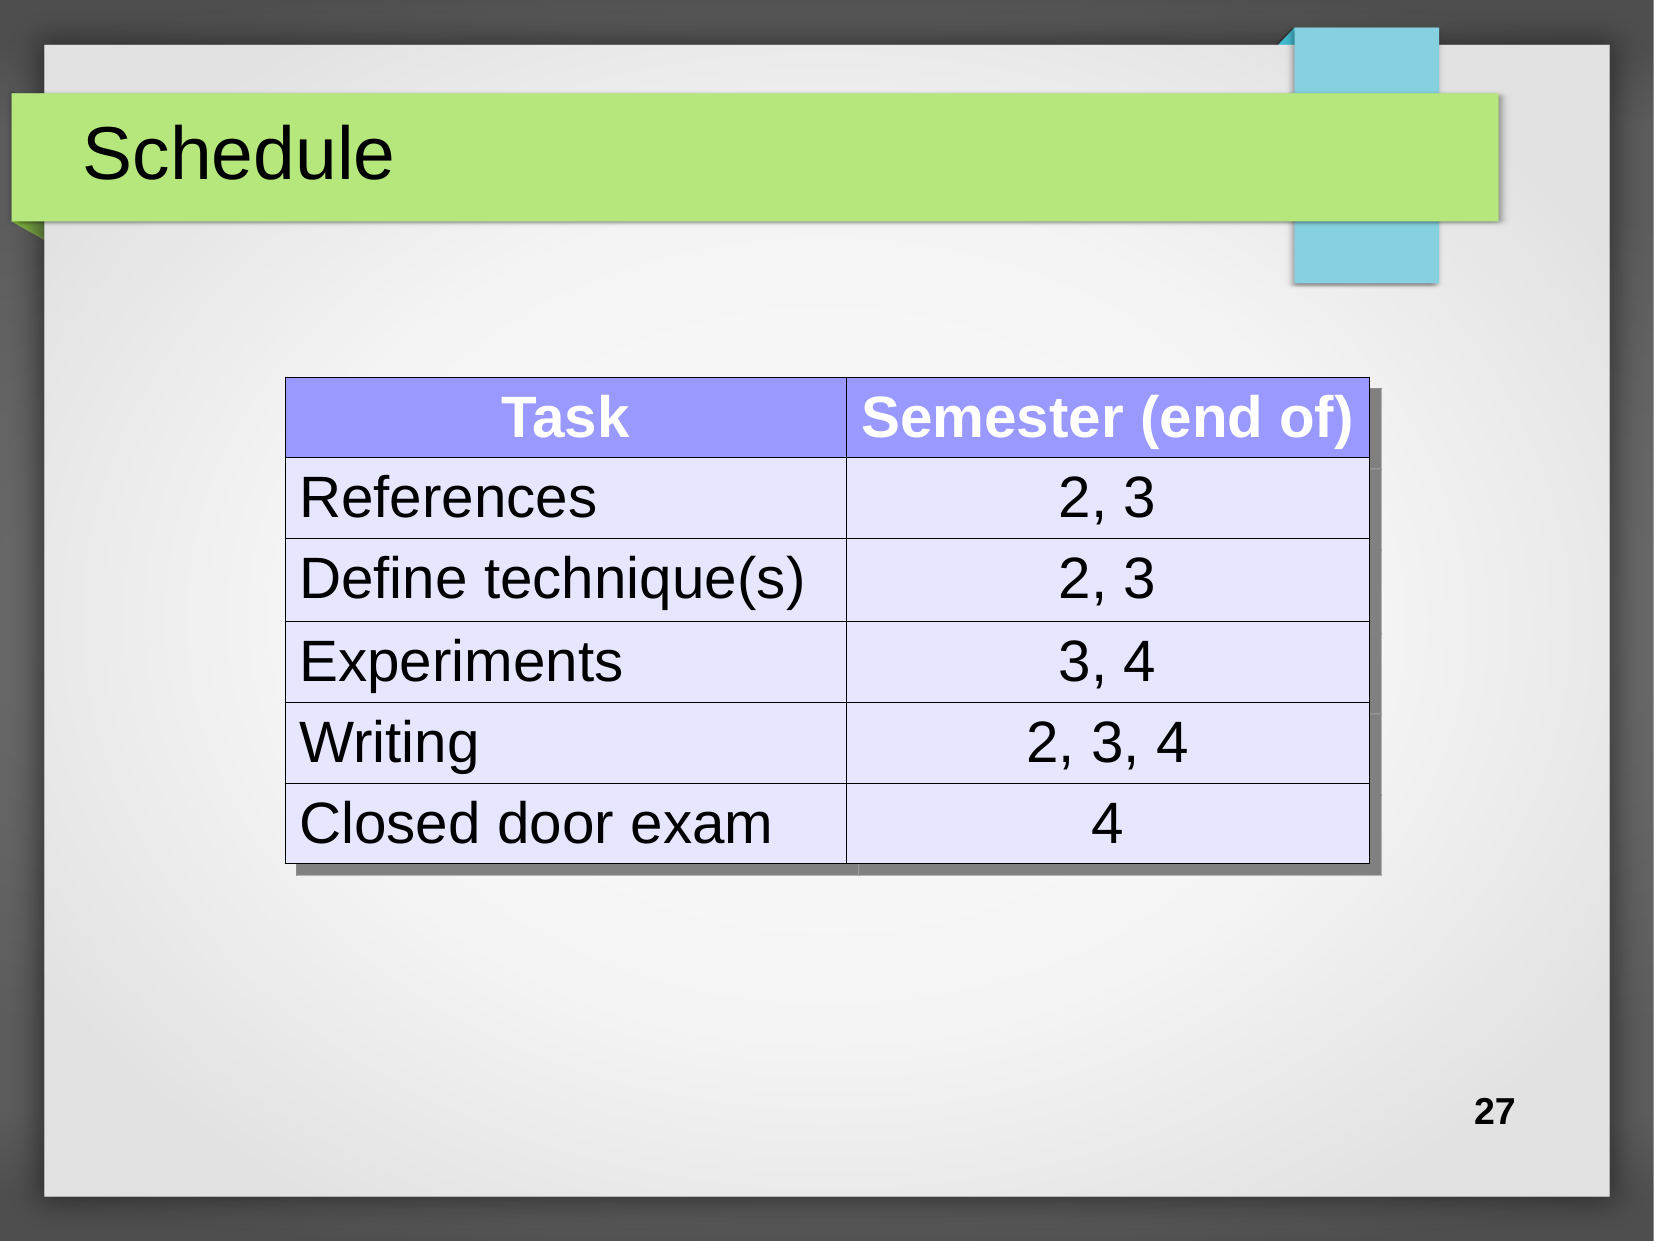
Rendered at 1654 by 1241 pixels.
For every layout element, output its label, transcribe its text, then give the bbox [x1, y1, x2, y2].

table_cell 3, 4 [847, 622, 1369, 702]
table_cell References [286, 458, 846, 538]
table_cell 2, 3 [847, 458, 1369, 538]
table_header Semester (end of) [847, 378, 1369, 457]
table_cell Experiments [286, 622, 846, 702]
table_cell 4 [847, 784, 1369, 863]
picture [0, 0, 1654, 1241]
table_cell 2, 3, 4 [847, 703, 1369, 783]
table_cell Define technique(s) [286, 539, 846, 621]
table_cell 2, 3 [847, 539, 1369, 621]
text_box [1459, 1083, 1654, 1154]
table_cell Writing [286, 703, 846, 783]
table_header Task [286, 378, 846, 457]
title Schedule [82, 94, 1264, 213]
table_cell Closed door exam [286, 784, 846, 863]
